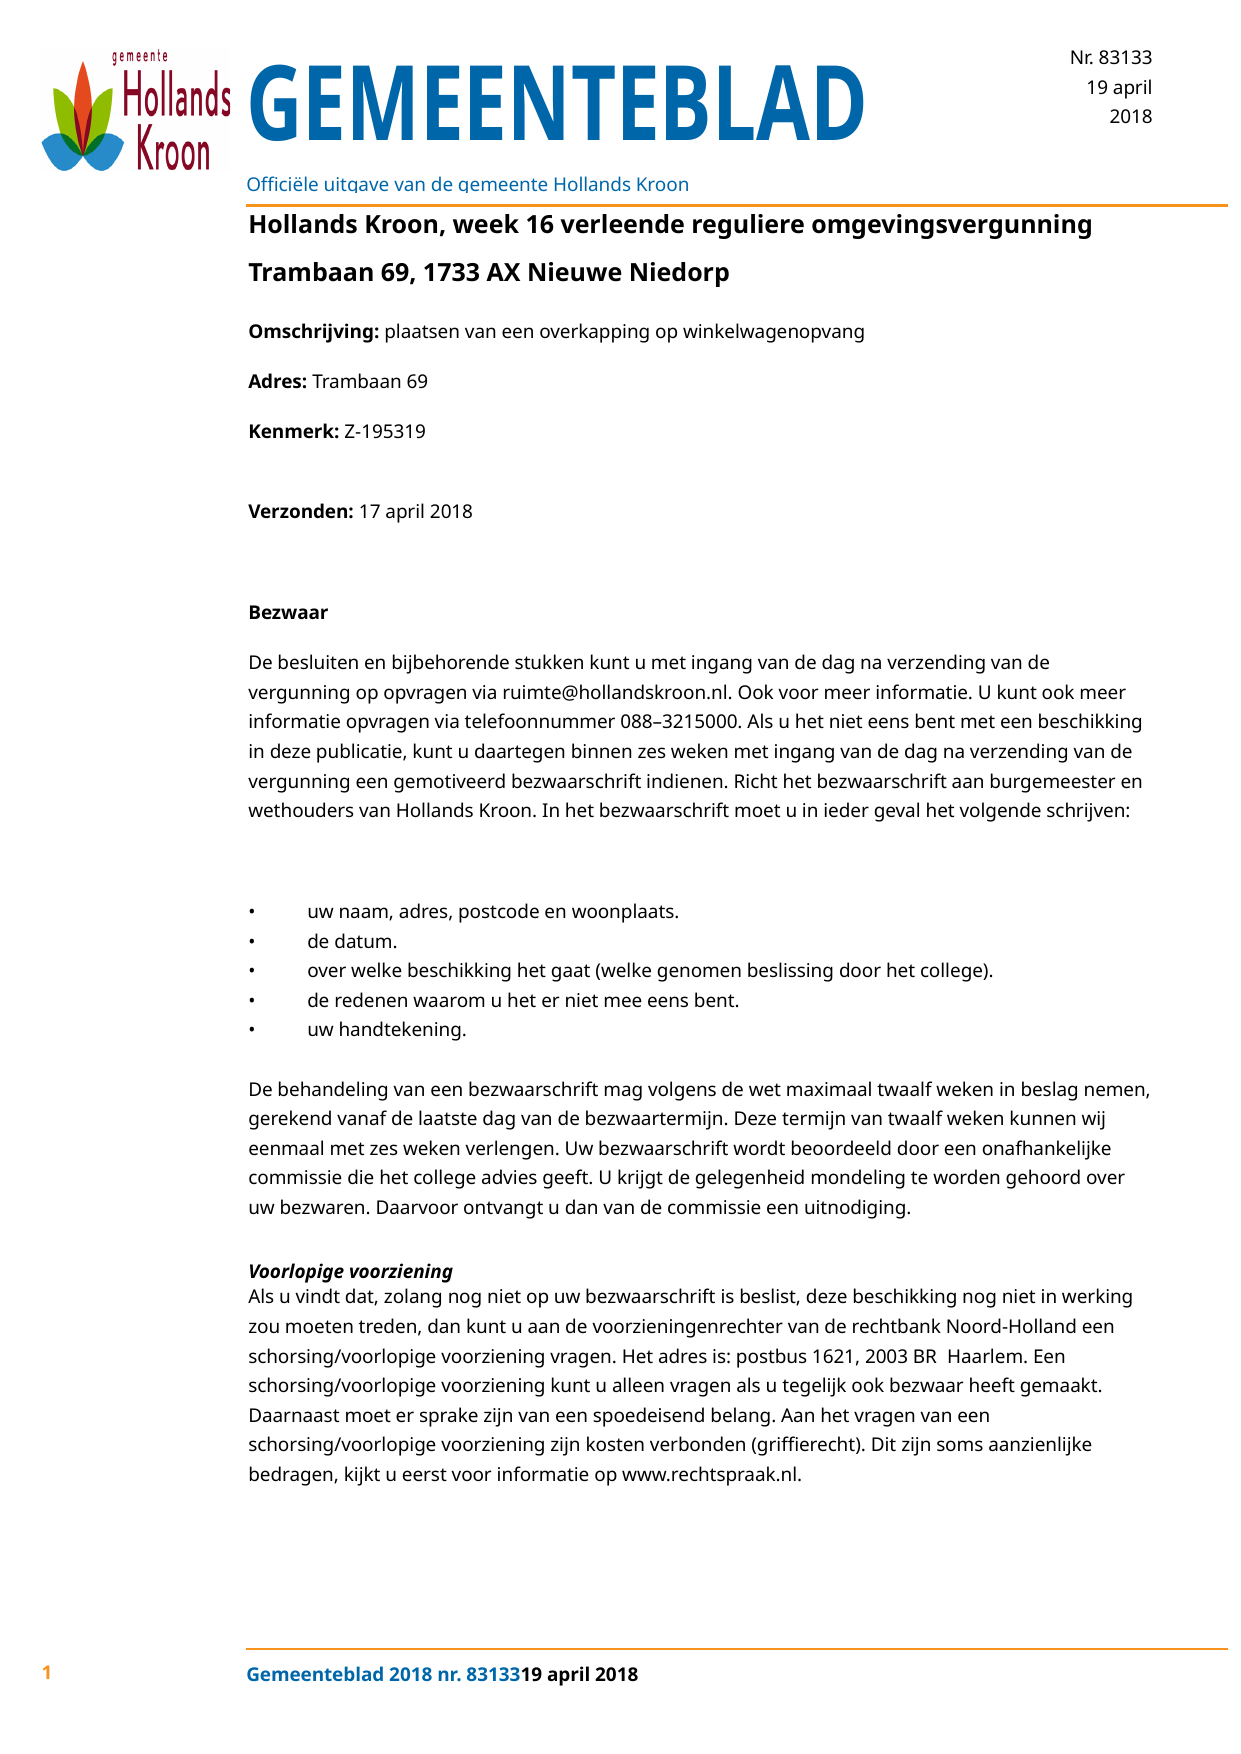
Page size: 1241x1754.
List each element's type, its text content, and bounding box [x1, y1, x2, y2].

text De behandeling van een bezwaarschrift mag volgens de wet maximaal twaalf weken in beslag nemen, gerekend vanaf de laatste dag van de bezwaartermijn. Deze termijn van twaalf weken kunnen wij eenmaal met zes weken verlengen. Uw bezwaarschrift wordt beoordeeld door een onafhankelijke commissie die het college advies geeft. U krijgt de gelegenheid mondeling te worden gehoord over uw bezwaren. Daarvoor ontvangt u dan van de commissie een uitnodiging. [248, 1076, 1152, 1220]
text Hollands Kroon, week 16 verleende reguliere omgevingsvergunning Trambaan 69, 1733 AX Nieuwe Niedorp [248, 207, 1152, 288]
list uw naam, adres, postcode en woonplaats. [248, 898, 1152, 924]
text Voorlopige voorziening [248, 1258, 1152, 1284]
table_header [248, 469, 700, 495]
list de redenen waarom u het er niet mee eens bent. [248, 987, 1152, 1013]
text Als u vindt dat, zolang nog niet op uw bezwaarschrift is beslist, deze beschikking nog niet in werking zou moeten treden, dan kunt u aan de voorzieningenrechter van de rechtbank Noord-Holland een schorsing/voorlopige voorziening vragen. Het adres is: postbus 1621, 2003 BR Haarlem. Een schorsing/voorlopige voorziening kunt u alleen vragen als u tegelijk ook bezwaar heeft gemaakt. Daarnaast moet er sprake zijn van een spoedeisend belang. Aan het vragen van een schorsing/voorlopige voorziening zijn kosten verbonden (griffierecht). Dit zijn soms aanzienlijke bedragen, kijkt u eerst voor informatie op www.rechtspraak.nl. [248, 1284, 1152, 1487]
picture [41, 47, 231, 172]
list de datum. [248, 928, 1152, 953]
list over welke beschikking het gaat (welke genomen beslissing door het college). [248, 957, 1152, 983]
table_header [700, 469, 1152, 495]
text Kenmerk: Z-195319 [248, 419, 1152, 444]
text Adres: Trambaan 69 [248, 368, 1152, 394]
text De besluiten en bijbehorende stukken kunt u met ingang van de dag na verzending van de vergunning op opvragen via ruimte@hollandskroon.nl. Ook voor meer informatie. U kunt ook meer informatie opvragen via telefoonnummer 088–3215000. Als u het niet eens bent met een beschikking in deze publicatie, kunt u daartegen binnen zes weken met ingang van de dag na verzending van de vergunning een gemotiveerd bezwaarschrift indienen. Richt het bezwaarschrift aan burgemeester en wethouders van Hollands Kroon. In het bezwaarschrift moet u in ieder geval het volgende schrijven: [248, 649, 1152, 823]
text Bezwaar [248, 599, 1152, 625]
text Verzonden: 17 april 2018 [248, 498, 1152, 524]
list uw handtekening. [248, 1017, 1152, 1042]
text Omschrijving: plaatsen van een overkapping op winkelwagenopvang [248, 318, 1152, 344]
